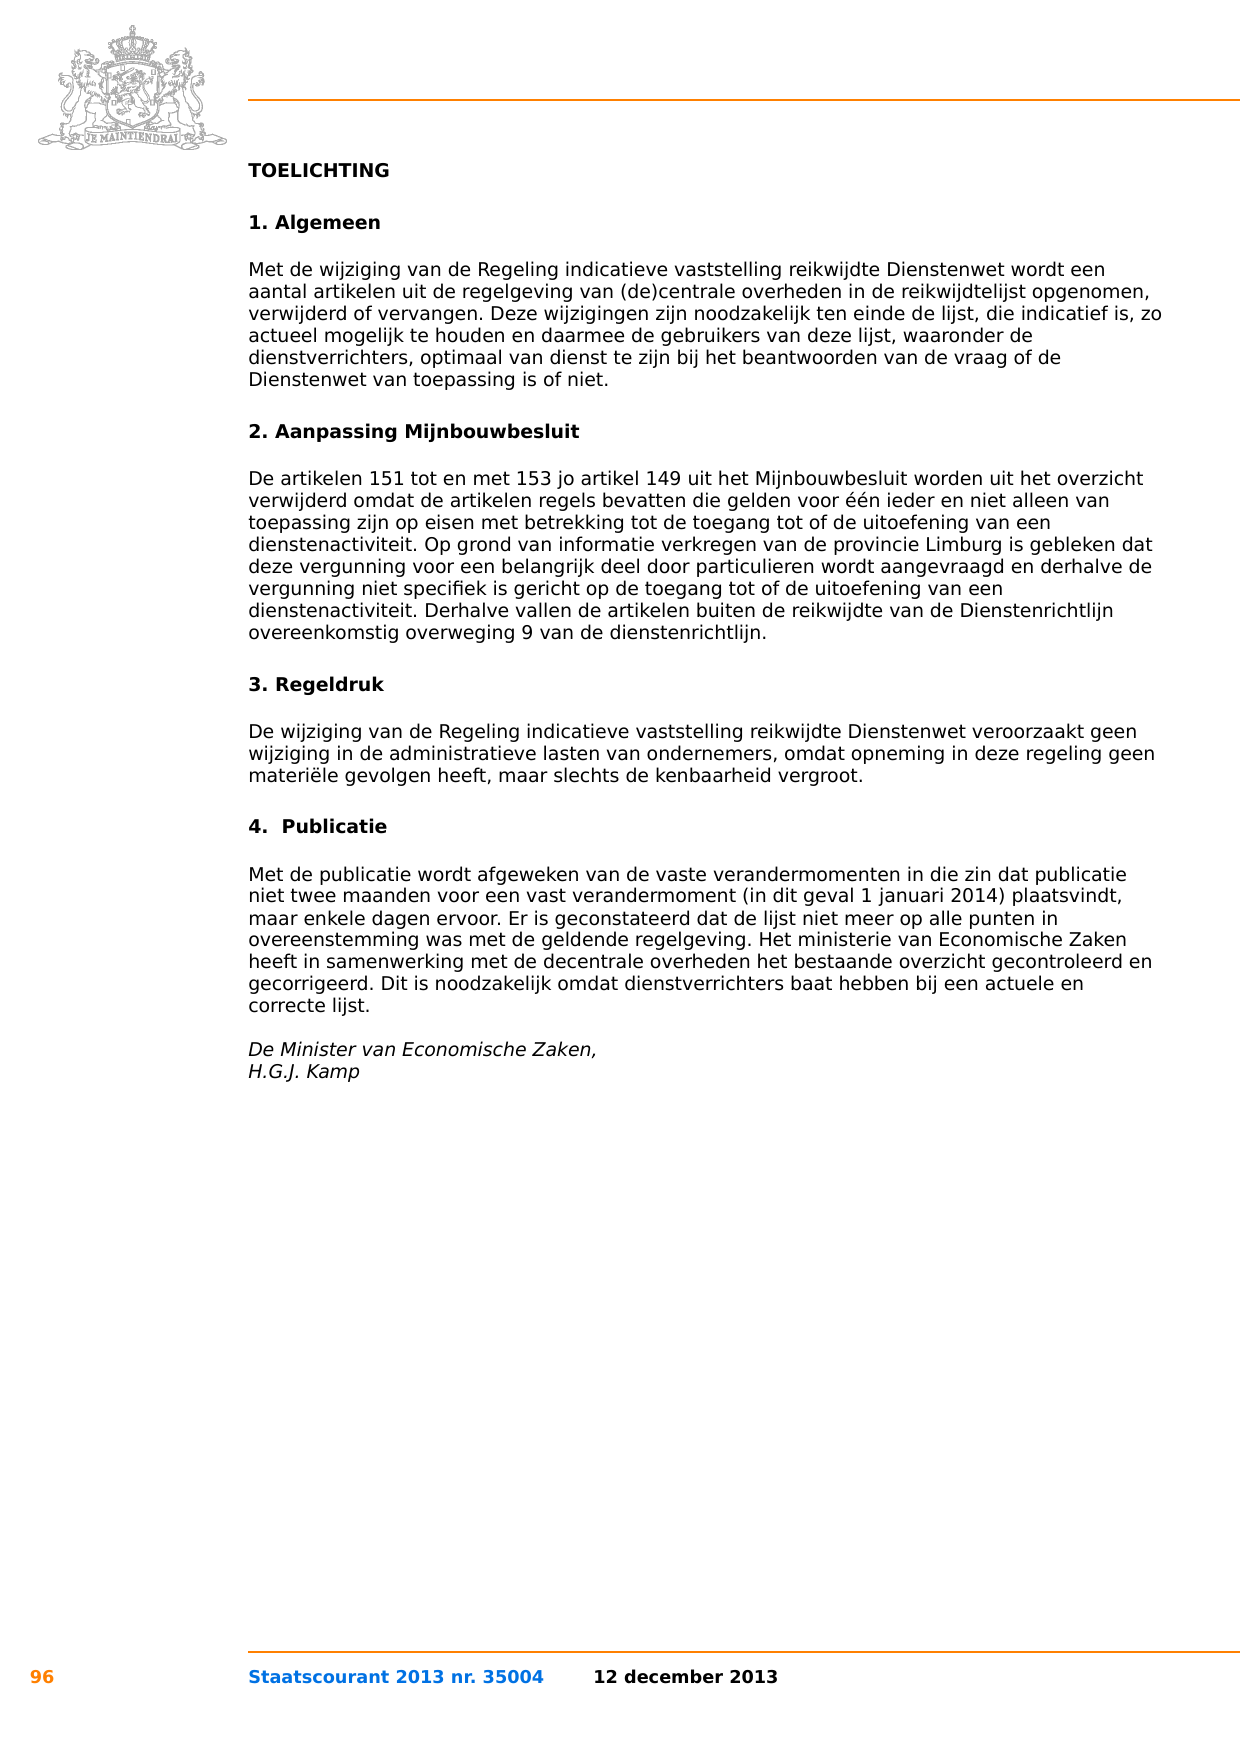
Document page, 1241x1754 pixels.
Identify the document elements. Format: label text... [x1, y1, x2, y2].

subtitle 3. Regeldruk [248, 673, 1163, 696]
subtitle TOELICHTING [248, 160, 1163, 182]
text Met de wijziging van de Regeling indicatieve vaststelling reikwijdte Dienstenwet wordt een aantal artikelen uit de regelgeving van (de)centrale overheden in de reikwijdtelijst opgenomen, verwijderd of vervangen. Deze wijzigingen zijn noodzakelijk ten einde de lijst, die indicatief is, zo actueel mogelijk te houden en daarmee de gebruikers van deze lijst, waaronder de dienstverrichters, optimaal van dienst te zijn bij het beantwoorden van de vraag of de Dienstenwet van toepassing is of niet. [248, 259, 1163, 391]
text De artikelen 151 tot en met 153 jo artikel 149 uit het Mijnbouwbesluit worden uit het overzicht verwijderd omdat de artikelen regels bevatten die gelden voor één ieder en niet alleen van toepassing zijn op eisen met betrekking tot de toegang tot of de uitoefening van een dienstenactiviteit. Op grond van informatie verkregen van de provincie Limburg is gebleken dat deze vergunning voor een belangrijk deel door particulieren wordt aangevraagd en derhalve de vergunning niet specifiek is gericht op de toegang tot of de uitoefening van een dienstenactiviteit. Derhalve vallen de artikelen buiten de reikwijdte van de Dienstenrichtlijn overeenkomstig overweging 9 van de dienstenrichtlijn. [248, 468, 1163, 643]
text De wijziging van de Regeling indicatieve vaststelling reikwijdte Dienstenwet veroorzaakt geen wijziging in de administratieve lasten van ondernemers, omdat opneming in deze regeling geen materiële gevolgen heeft, maar slechts de kenbaarheid vergroot. [248, 721, 1163, 786]
text De Minister van Economische Zaken, H.G.J. Kamp [248, 1039, 1163, 1083]
subtitle 4. Publicatie [248, 816, 1163, 838]
text Met de publicatie wordt afgeweken van de vaste verandermomenten in die zin dat publicatie niet twee maanden voor een vast verandermoment (in dit geval 1 januari 2014) plaatsvindt, maar enkele dagen ervoor. Er is geconstateerd dat de lijst niet meer op alle punten in overeenstemming was met de geldende regelgeving. Het ministerie van Economische Zaken heeft in samenwerking met de decentrale overheden het bestaande overzicht gecontroleerd en gecorrigeerd. Dit is noodzakelijk omdat dienstverrichters baat hebben bij een actuele en correcte lijst. [248, 863, 1163, 1017]
subtitle 2. Aanpassing Mijnbouwbesluit [248, 421, 1163, 443]
picture [38, 25, 227, 150]
subtitle 1. Algemeen [248, 212, 1163, 234]
